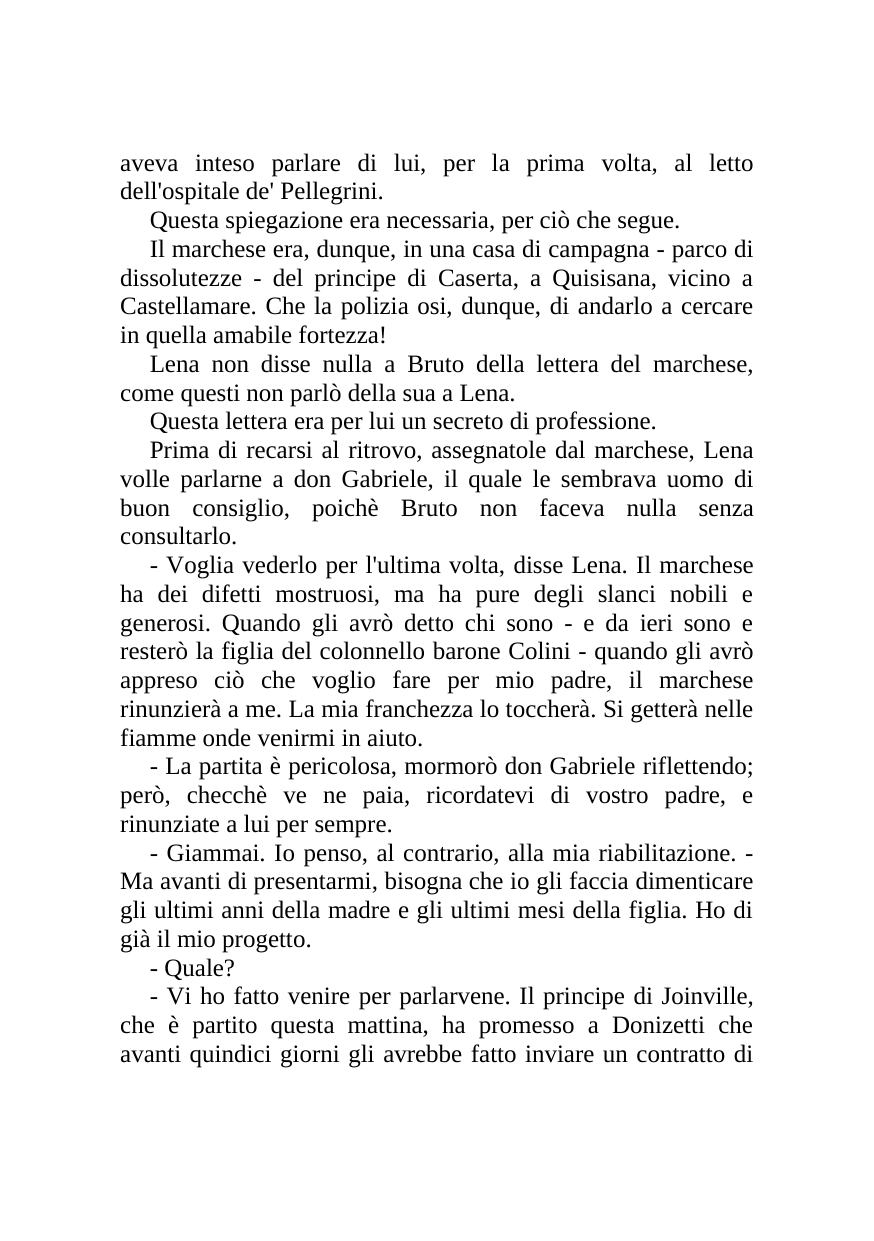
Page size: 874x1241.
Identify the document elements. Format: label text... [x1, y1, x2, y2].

text - Vi ho fatto venire per parlarvene. Il principe di Joinville, che è partito questa mattina, ha promesso a Donizetti che avanti quindici giorni gli avrebbe fatto inviare un contratto di [120, 981, 754, 1068]
text - Giammai. Io penso, al contrario, alla mia riabilitazione. - Ma avanti di presentarmi, bisogna che io gli faccia dimenticare gli ultimi anni della madre e gli ultimi mesi della figlia. Ho di già il mio progetto. [120, 838, 754, 953]
text Prima di recarsi al ritrovo, assegnatole dal marchese, Lena volle parlarne a don Gabriele, il quale le sembrava uomo di buon consiglio, poichè Bruto non faceva nulla senza consultarlo. [120, 435, 754, 550]
text Questa lettera era per lui un secreto di professione. [120, 406, 754, 435]
text aveva inteso parlare di lui, per la prima volta, al letto dell'ospitale de' Pellegrini. [120, 148, 754, 205]
text - Quale? [120, 953, 754, 981]
text - La partita è pericolosa, mormorò don Gabriele riflettendo; però, checchè ve ne paia, ricordatevi di vostro padre, e rinunziate a lui per sempre. [120, 751, 754, 838]
text Questa spiegazione era necessaria, per ciò che segue. [120, 205, 754, 234]
text Lena non disse nulla a Bruto della lettera del marchese, come questi non parlò della sua a Lena. [120, 349, 754, 406]
text - Voglia vederlo per l'ultima volta, disse Lena. Il marchese ha dei difetti mostruosi, ma ha pure degli slanci nobili e generosi. Quando gli avrò detto chi sono - e da ieri sono e resterò la figlia del colonnello barone Colini - quando gli avrò appreso ciò che voglio fare per mio padre, il marchese rinunzierà a me. La mia franchezza lo toccherà. Si getterà nelle fiamme onde venirmi in aiuto. [120, 550, 754, 751]
text Il marchese era, dunque, in una casa di campagna - parco di dissolutezze - del principe di Caserta, a Quisisana, vicino a Castellamare. Che la polizia osi, dunque, di andarlo a cercare in quella amabile fortezza! [120, 234, 754, 349]
